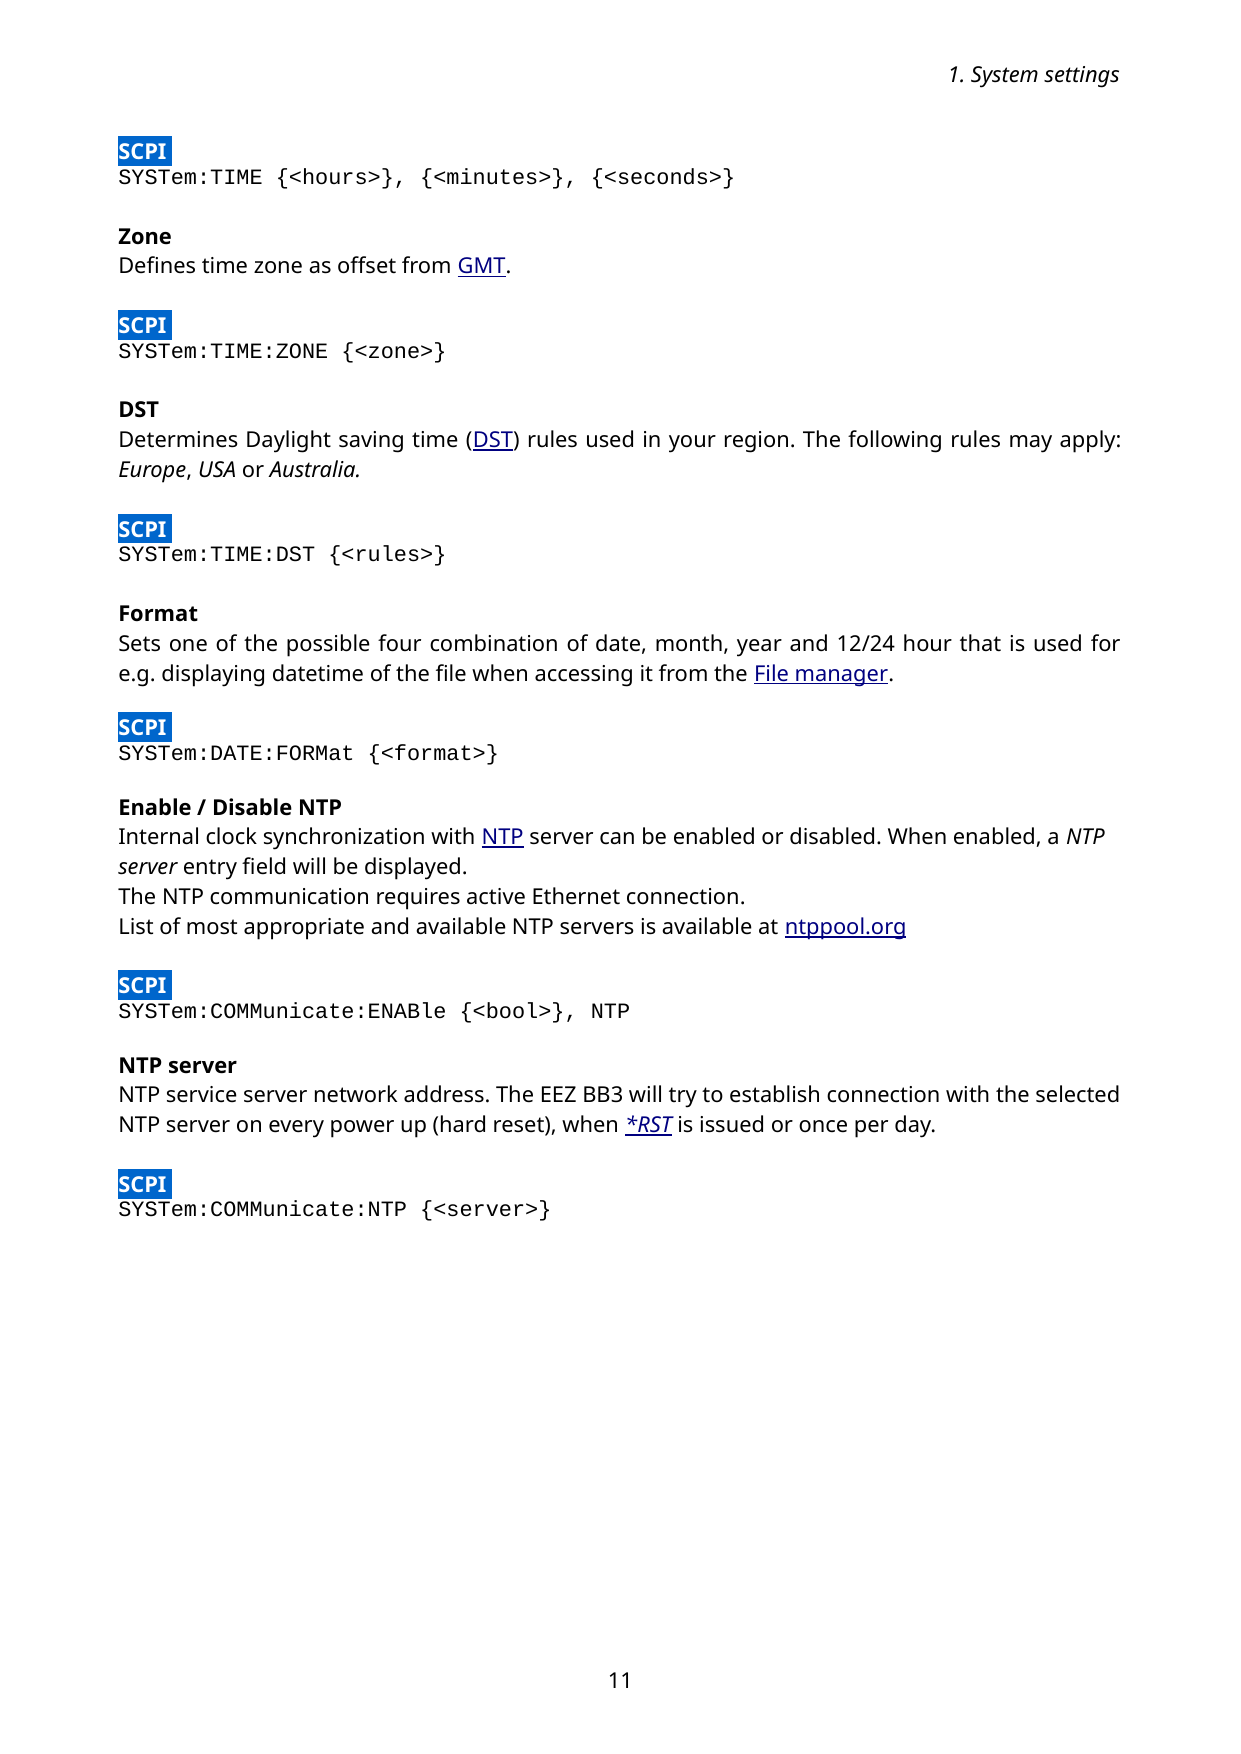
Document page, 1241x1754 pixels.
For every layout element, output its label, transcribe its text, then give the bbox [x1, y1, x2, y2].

text Determines Daylight saving time (DST) rules used in your region. The following rules may apply: Europe, USA or Australia. [118, 424, 1122, 484]
text SCPI [118, 712, 1122, 742]
text SYSTem:COMMunicate:ENABle {<bool>}, NTP [118, 1000, 1122, 1025]
text SYSTem:DATE:FORMat {<format>} [118, 742, 1122, 767]
text Internal clock synchronization with NTP server can be enabled or disabled. When enabled, a NTP server entry field will be displayed. [118, 821, 1122, 881]
text List of most appropriate and available NTP servers is available at ntppool.org [118, 911, 1122, 941]
text SCPI [118, 970, 1122, 1000]
text The NTP communication requires active Ethernet connection. [118, 881, 1122, 911]
text Defines time zone as offset from GMT. [118, 251, 1122, 280]
text SCPI [118, 136, 1122, 166]
text SYSTem:TIME {<hours>}, {<minutes>}, {<seconds>} [118, 166, 1122, 191]
text Zone [118, 221, 1122, 251]
text Enable / Disable NTP [118, 792, 1122, 821]
text SYSTem:TIME:ZONE {<zone>} [118, 340, 1122, 365]
text SCPI [118, 514, 1122, 543]
text DST [118, 394, 1122, 424]
text NTP server [118, 1050, 1122, 1079]
text NTP service server network address. The EEZ BB3 will try to establish connection with the selected NTP server on every power up (hard reset), when *RST is issued or once per day. [118, 1079, 1122, 1139]
text SCPI [118, 1169, 1122, 1199]
text Format [118, 598, 1122, 628]
text SYSTem:TIME:DST {<rules>} [118, 543, 1122, 568]
text SYSTem:COMMunicate:NTP {<server>} [118, 1199, 1122, 1223]
text SCPI [118, 310, 1122, 340]
text Sets one of the possible four combination of date, month, year and 12/24 hour that is used for e.g. displaying datetime of the file when accessing it from the File manager. [118, 628, 1122, 687]
